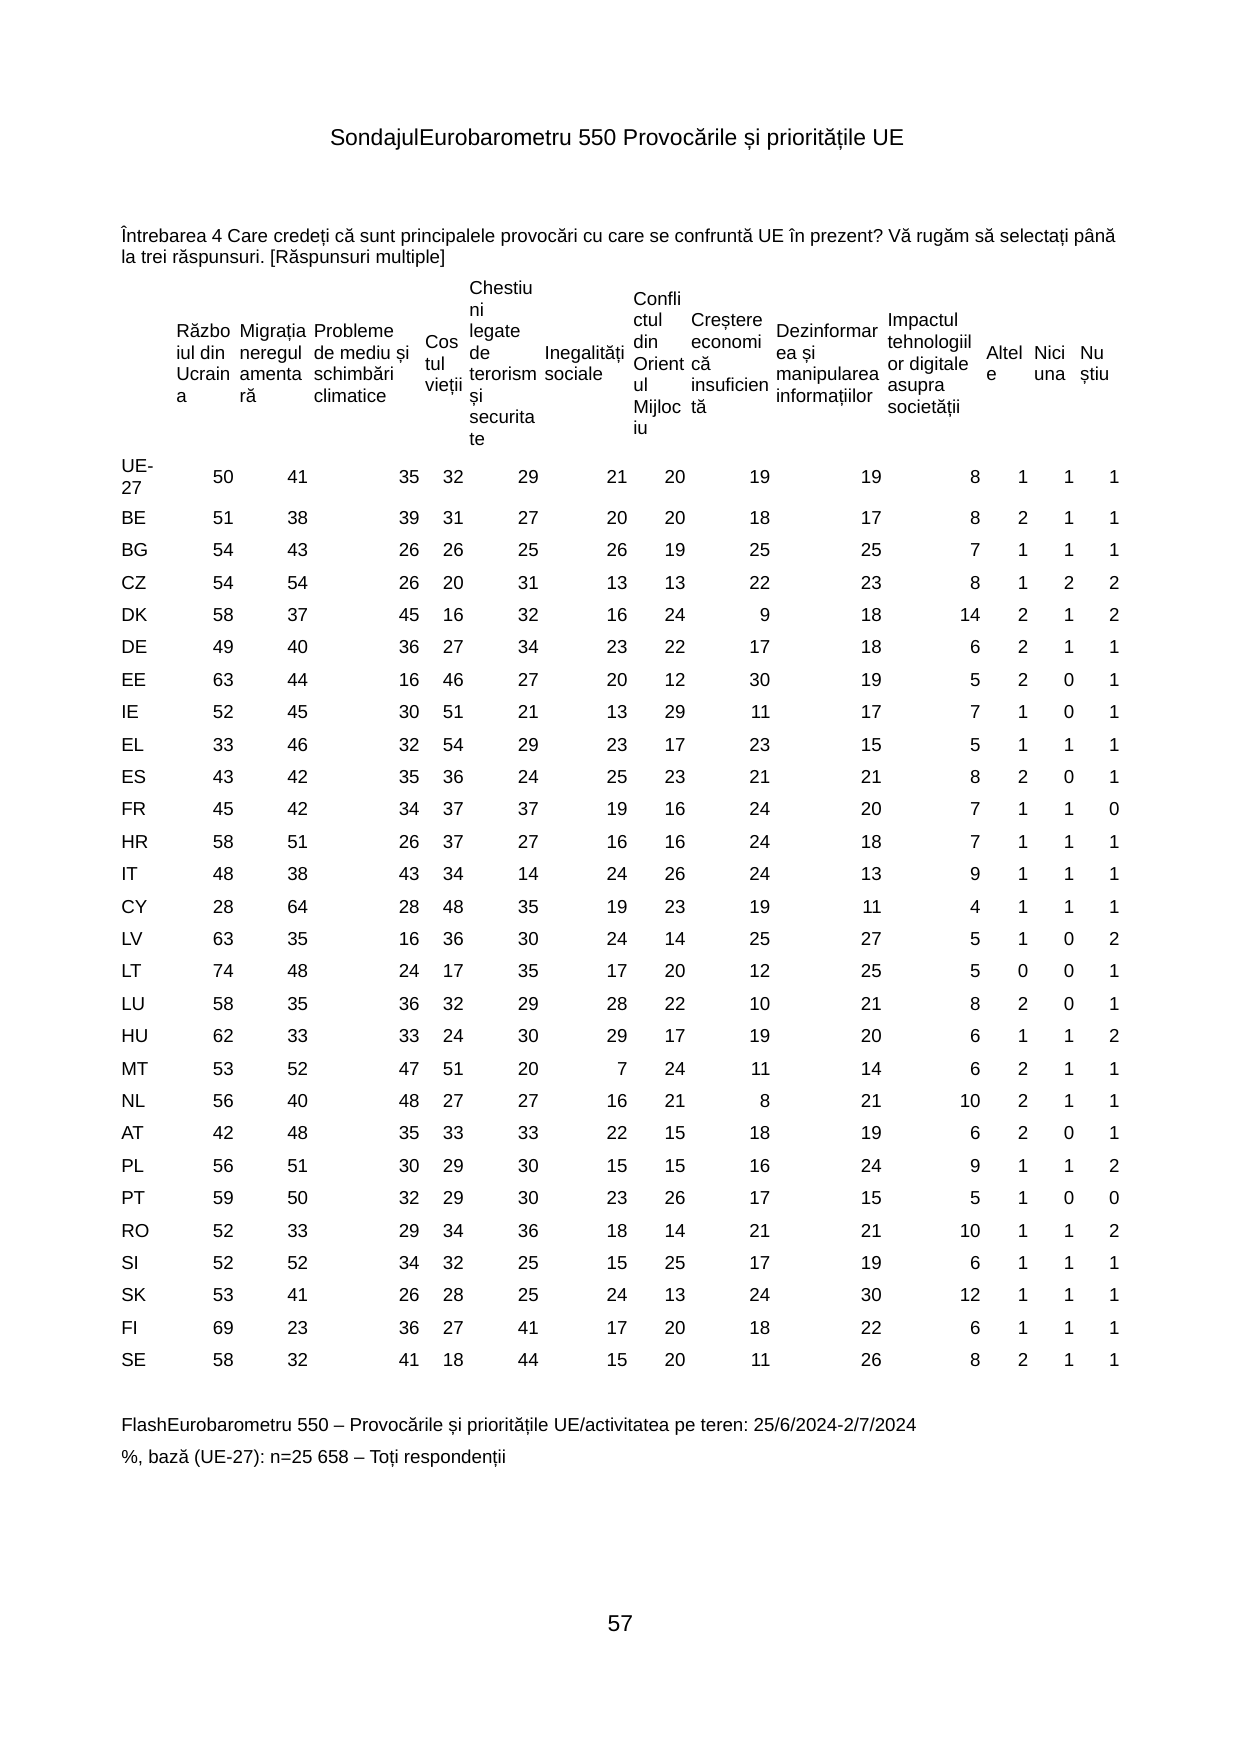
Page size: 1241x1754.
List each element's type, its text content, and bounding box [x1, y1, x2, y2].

table_cell 18 [688, 501, 773, 534]
table_cell AT [118, 1117, 166, 1149]
table_cell 27 [466, 663, 541, 696]
table_cell 8 [884, 1344, 983, 1376]
table_cell 24 [541, 858, 630, 890]
table_cell 1 [983, 793, 1031, 825]
table_cell 0 [1031, 1117, 1077, 1149]
table_cell 20 [773, 1020, 884, 1052]
table_cell [166, 631, 173, 663]
table_cell 18 [688, 1311, 773, 1343]
table_cell 24 [630, 599, 688, 631]
table_cell [166, 955, 173, 987]
table_cell 32 [422, 452, 466, 501]
table_cell 25 [466, 534, 541, 566]
table_cell 32 [311, 728, 422, 760]
table_cell 7 [884, 534, 983, 566]
table_cell MT [118, 1052, 166, 1084]
table_cell 51 [422, 696, 466, 728]
table_cell 30 [688, 663, 773, 696]
table_cell 2 [1077, 599, 1122, 631]
table_cell 1 [1077, 825, 1122, 858]
table_cell [118, 274, 166, 452]
table_cell 52 [173, 1246, 236, 1279]
table_cell [166, 1117, 173, 1149]
table_cell 2 [1031, 566, 1077, 598]
table_cell 26 [630, 858, 688, 890]
table_cell 1 [983, 1214, 1031, 1246]
table_cell FlashEurobarometru 550 – Provocările și prioritățile UE/activitatea pe teren: 25/6/2024-2/7/2024 [118, 1408, 1122, 1441]
table_cell 15 [773, 728, 884, 760]
table_cell 2 [1077, 1149, 1122, 1182]
table_cell 17 [688, 1182, 773, 1214]
table_cell 19 [688, 890, 773, 922]
table_cell Migrația neregulamentară [236, 274, 311, 452]
table_cell 12 [884, 1279, 983, 1311]
table_cell 14 [884, 599, 983, 631]
table_cell 15 [630, 1149, 688, 1182]
table_cell 44 [236, 663, 311, 696]
table_cell IT [118, 858, 166, 890]
table_cell 33 [173, 728, 236, 760]
table_cell 20 [630, 501, 688, 534]
table_cell 15 [630, 1117, 688, 1149]
table_cell 18 [773, 631, 884, 663]
table_cell Chestiuni legate de terorism și securitate [466, 274, 541, 452]
table_cell 7 [541, 1052, 630, 1084]
table_cell 46 [236, 728, 311, 760]
table_cell DE [118, 631, 166, 663]
table_cell 19 [688, 1020, 773, 1052]
table_cell 35 [466, 890, 541, 922]
table_cell 1 [983, 858, 1031, 890]
table_cell 24 [311, 955, 422, 987]
table_cell 1 [1077, 452, 1122, 501]
table_cell 9 [884, 1149, 983, 1182]
table_cell 1 [1031, 599, 1077, 631]
table_cell 35 [311, 760, 422, 793]
table_cell 24 [541, 923, 630, 955]
table_cell 1 [1077, 1084, 1122, 1117]
table_cell 34 [422, 1214, 466, 1246]
table_cell 46 [422, 663, 466, 696]
table_cell 23 [541, 728, 630, 760]
table_cell 18 [541, 1214, 630, 1246]
table_cell 17 [688, 1246, 773, 1279]
table_cell 24 [466, 760, 541, 793]
table_cell 13 [541, 566, 630, 598]
table_cell 15 [541, 1246, 630, 1279]
table_cell 24 [688, 825, 773, 858]
table_cell 23 [541, 1182, 630, 1214]
table_cell [166, 501, 173, 534]
table_cell 1 [1031, 534, 1077, 566]
table_cell 0 [1031, 987, 1077, 1019]
table_cell 11 [688, 1344, 773, 1376]
table_cell 30 [311, 696, 422, 728]
table_cell 28 [311, 890, 422, 922]
table_cell [1077, 1376, 1122, 1408]
table_cell 56 [173, 1149, 236, 1182]
table_cell SK [118, 1279, 166, 1311]
table_cell 22 [630, 631, 688, 663]
table_cell 24 [773, 1149, 884, 1182]
table_cell [1031, 1376, 1077, 1408]
table_cell 30 [466, 1182, 541, 1214]
table_cell Războiul din Ucraina [173, 274, 236, 452]
table_cell 17 [688, 631, 773, 663]
table_cell 23 [541, 631, 630, 663]
table_cell 34 [311, 1246, 422, 1279]
table_cell 52 [236, 1052, 311, 1084]
table_cell %, bază (UE-27): n=25 658 – Toți respondenții [118, 1441, 1122, 1473]
table_cell CZ [118, 566, 166, 598]
table_cell 58 [173, 1344, 236, 1376]
table_cell 63 [173, 663, 236, 696]
table_cell [311, 1376, 422, 1408]
table_cell 41 [466, 1311, 541, 1343]
table_cell 19 [773, 1246, 884, 1279]
table_cell 26 [422, 534, 466, 566]
table_cell 6 [884, 1246, 983, 1279]
table_cell 30 [466, 1149, 541, 1182]
table_cell 40 [236, 631, 311, 663]
table_cell 1 [1031, 793, 1077, 825]
table_cell [166, 825, 173, 858]
table_cell 1 [983, 1149, 1031, 1182]
table_cell 35 [236, 923, 311, 955]
table_cell 6 [884, 1052, 983, 1084]
table_cell 1 [1031, 858, 1077, 890]
table_cell 0 [1031, 1182, 1077, 1214]
table_cell 24 [688, 858, 773, 890]
table_cell LU [118, 987, 166, 1019]
table_cell 1 [983, 566, 1031, 598]
table_cell 51 [236, 1149, 311, 1182]
table_cell 8 [884, 566, 983, 598]
table_cell 1 [1077, 760, 1122, 793]
table_cell 16 [311, 663, 422, 696]
table_cell 12 [688, 955, 773, 987]
table_cell [166, 1311, 173, 1343]
table_cell 36 [311, 1311, 422, 1343]
table_cell 1 [983, 890, 1031, 922]
table_cell 8 [884, 760, 983, 793]
table_cell 2 [983, 987, 1031, 1019]
table_cell PL [118, 1149, 166, 1182]
table_cell 23 [630, 760, 688, 793]
table_cell 13 [773, 858, 884, 890]
table_cell NL [118, 1084, 166, 1117]
table_cell 48 [422, 890, 466, 922]
table_cell 19 [541, 890, 630, 922]
table_cell 11 [688, 696, 773, 728]
table_cell 21 [773, 1084, 884, 1117]
table_cell [773, 1376, 884, 1408]
table_cell HU [118, 1020, 166, 1052]
table_cell 53 [173, 1052, 236, 1084]
table_cell 1 [983, 1311, 1031, 1343]
table_cell 30 [466, 1020, 541, 1052]
table_cell 41 [311, 1344, 422, 1376]
table_cell 33 [236, 1020, 311, 1052]
table_cell 1 [1031, 501, 1077, 534]
table_cell 51 [236, 825, 311, 858]
table_cell 30 [311, 1149, 422, 1182]
table_cell 1 [1031, 890, 1077, 922]
table_cell 28 [422, 1279, 466, 1311]
table_cell 23 [236, 1311, 311, 1343]
table_cell 20 [541, 501, 630, 534]
table_cell 7 [884, 696, 983, 728]
table_cell 17 [630, 1020, 688, 1052]
table_cell 20 [422, 566, 466, 598]
table_cell 29 [422, 1182, 466, 1214]
table_cell 1 [983, 1020, 1031, 1052]
table_cell 1 [1077, 1117, 1122, 1149]
table_cell 2 [1077, 923, 1122, 955]
table_cell [166, 274, 173, 452]
table_cell 17 [773, 696, 884, 728]
table_cell 15 [541, 1344, 630, 1376]
table_cell 1 [983, 452, 1031, 501]
table_cell [166, 1052, 173, 1084]
table_cell [166, 452, 173, 501]
table_cell 37 [422, 825, 466, 858]
table_cell 2 [1077, 1214, 1122, 1246]
table_cell 42 [173, 1117, 236, 1149]
table_cell 21 [773, 760, 884, 793]
table_cell 0 [1031, 696, 1077, 728]
table_cell [166, 1279, 173, 1311]
table_cell Altele [983, 274, 1031, 452]
table_cell 20 [630, 452, 688, 501]
table_cell 34 [422, 858, 466, 890]
table_cell 8 [688, 1084, 773, 1117]
table_cell 19 [688, 452, 773, 501]
table_cell 14 [466, 858, 541, 890]
table_cell LV [118, 923, 166, 955]
table_cell 47 [311, 1052, 422, 1084]
table_cell 14 [630, 923, 688, 955]
table_cell 54 [173, 566, 236, 598]
table_cell 49 [173, 631, 236, 663]
table_cell 38 [236, 858, 311, 890]
table_cell 23 [630, 890, 688, 922]
table_cell 0 [1031, 955, 1077, 987]
table_cell 44 [466, 1344, 541, 1376]
table_cell 45 [311, 599, 422, 631]
table_cell 1 [1077, 728, 1122, 760]
table_cell 5 [884, 923, 983, 955]
table_cell 20 [773, 793, 884, 825]
table_cell 15 [541, 1149, 630, 1182]
table_cell 0 [1077, 793, 1122, 825]
table_cell [166, 923, 173, 955]
table_cell 32 [311, 1182, 422, 1214]
table_cell 20 [466, 1052, 541, 1084]
table_cell 1 [1077, 1052, 1122, 1084]
table_cell 25 [688, 534, 773, 566]
table_cell [118, 1376, 166, 1408]
table_cell 1 [1031, 1084, 1077, 1117]
table_cell 19 [773, 1117, 884, 1149]
table_cell 48 [236, 1117, 311, 1149]
table_cell 20 [541, 663, 630, 696]
table_cell 37 [422, 793, 466, 825]
table_cell 27 [422, 1084, 466, 1117]
table_cell 29 [630, 696, 688, 728]
table_cell 2 [983, 631, 1031, 663]
table_cell 54 [236, 566, 311, 598]
table_cell 10 [884, 1214, 983, 1246]
table_cell 58 [173, 825, 236, 858]
table_cell 21 [466, 696, 541, 728]
table_cell 22 [773, 1311, 884, 1343]
table_cell 50 [236, 1182, 311, 1214]
table_cell 0 [1031, 760, 1077, 793]
table_cell 52 [236, 1246, 311, 1279]
table_cell 27 [466, 1084, 541, 1117]
table_cell 25 [773, 534, 884, 566]
table_cell EL [118, 728, 166, 760]
table_cell 1 [1031, 1279, 1077, 1311]
table_cell FR [118, 793, 166, 825]
table_header Întrebarea 4 Care credeți că sunt principalele provocări cu care se confruntă UE în prezent? Vă rugăm să selectați până la trei răspunsuri. [Răspunsuri multiple] [118, 218, 1122, 274]
table_cell 17 [630, 728, 688, 760]
table_cell 17 [422, 955, 466, 987]
table_cell 1 [1077, 1311, 1122, 1343]
table_cell [166, 987, 173, 1019]
table_cell 1 [983, 1246, 1031, 1279]
table_cell 54 [173, 534, 236, 566]
table_cell 38 [236, 501, 311, 534]
table_cell 16 [630, 825, 688, 858]
table_cell 20 [630, 1311, 688, 1343]
table_cell 20 [630, 1344, 688, 1376]
table_cell 2 [1077, 566, 1122, 598]
table_cell 5 [884, 728, 983, 760]
table_cell 50 [173, 452, 236, 501]
table_cell 54 [422, 728, 466, 760]
table_cell 69 [173, 1311, 236, 1343]
table_cell 21 [688, 1214, 773, 1246]
table_cell 2 [983, 1344, 1031, 1376]
table_cell 36 [422, 760, 466, 793]
table_cell [166, 599, 173, 631]
table_cell [166, 1084, 173, 1117]
table_cell 24 [422, 1020, 466, 1052]
table_cell LT [118, 955, 166, 987]
table_cell 18 [688, 1117, 773, 1149]
table_cell 63 [173, 923, 236, 955]
table_cell 35 [466, 955, 541, 987]
table_cell 2 [983, 1117, 1031, 1149]
table_cell 1 [1031, 1311, 1077, 1343]
table_cell 25 [466, 1279, 541, 1311]
table_cell 33 [422, 1117, 466, 1149]
table_cell 25 [466, 1246, 541, 1279]
table_cell Impactul tehnologiilor digitale asupra societății [884, 274, 983, 452]
table_cell 17 [541, 955, 630, 987]
table_cell 23 [688, 728, 773, 760]
table_cell 1 [983, 728, 1031, 760]
table_cell [688, 1376, 773, 1408]
table_cell 25 [688, 923, 773, 955]
table_cell 11 [773, 890, 884, 922]
table_cell 13 [541, 696, 630, 728]
table_cell 24 [688, 793, 773, 825]
table_cell 52 [173, 696, 236, 728]
table_cell 10 [688, 987, 773, 1019]
table_cell 1 [1031, 1344, 1077, 1376]
table_cell 36 [422, 923, 466, 955]
table_cell 22 [541, 1117, 630, 1149]
table_cell 12 [630, 663, 688, 696]
table_cell 1 [1077, 696, 1122, 728]
table_cell SI [118, 1246, 166, 1279]
table_cell 0 [1077, 1182, 1122, 1214]
table_cell 8 [884, 452, 983, 501]
table_cell Creștere economică insuficientă [688, 274, 773, 452]
table_cell 1 [1077, 955, 1122, 987]
table_cell [541, 1376, 630, 1408]
table_cell 1 [1031, 728, 1077, 760]
table_cell [236, 1376, 311, 1408]
table_cell 18 [422, 1344, 466, 1376]
table_cell [166, 1246, 173, 1279]
table_cell 53 [173, 1279, 236, 1311]
table_cell 1 [1077, 1344, 1122, 1376]
table_cell [166, 890, 173, 922]
table_cell 28 [541, 987, 630, 1019]
table_cell 1 [1031, 1214, 1077, 1246]
table_cell 43 [236, 534, 311, 566]
table_cell 36 [311, 987, 422, 1019]
table_cell 25 [773, 955, 884, 987]
table_cell 24 [541, 1279, 630, 1311]
table_cell 6 [884, 631, 983, 663]
table_cell 1 [983, 1182, 1031, 1214]
table_cell 74 [173, 955, 236, 987]
table_cell 37 [236, 599, 311, 631]
table_cell 20 [630, 955, 688, 987]
table_cell 2 [1077, 1020, 1122, 1052]
table_cell 1 [1077, 1246, 1122, 1279]
table_cell 48 [311, 1084, 422, 1117]
table_cell 9 [688, 599, 773, 631]
table_cell 34 [466, 631, 541, 663]
table_cell 26 [311, 566, 422, 598]
table_cell [166, 1376, 173, 1408]
table_cell 43 [311, 858, 422, 890]
table_cell [166, 1149, 173, 1182]
table_cell Dezinformarea și manipularea informațiilor [773, 274, 884, 452]
table_cell 17 [773, 501, 884, 534]
table_cell 40 [236, 1084, 311, 1117]
table_cell 43 [173, 760, 236, 793]
table_cell 26 [311, 1279, 422, 1311]
table_cell 0 [983, 955, 1031, 987]
table_cell 37 [466, 793, 541, 825]
table_cell 24 [630, 1052, 688, 1084]
table_cell 15 [773, 1182, 884, 1214]
table_cell 32 [422, 1246, 466, 1279]
table_cell 27 [466, 825, 541, 858]
table_cell 7 [884, 793, 983, 825]
table_cell SE [118, 1344, 166, 1376]
table_cell 29 [466, 728, 541, 760]
table_cell 45 [236, 696, 311, 728]
table_cell 31 [466, 566, 541, 598]
table_cell 32 [236, 1344, 311, 1376]
table_cell 5 [884, 663, 983, 696]
table_cell [166, 728, 173, 760]
table_cell 41 [236, 452, 311, 501]
table_cell 62 [173, 1020, 236, 1052]
table_cell 16 [311, 923, 422, 955]
table_cell 21 [541, 452, 630, 501]
table_cell 27 [466, 501, 541, 534]
table_cell 16 [630, 793, 688, 825]
table_cell 1 [1031, 825, 1077, 858]
table_cell 18 [773, 825, 884, 858]
table_cell [466, 1376, 541, 1408]
table_cell [166, 1182, 173, 1214]
table_cell 36 [311, 631, 422, 663]
table_cell 16 [688, 1149, 773, 1182]
table_cell 14 [773, 1052, 884, 1084]
table_cell 27 [773, 923, 884, 955]
table_cell 29 [466, 987, 541, 1019]
table_cell [166, 1344, 173, 1376]
table_cell 1 [1077, 501, 1122, 534]
table_cell 25 [541, 760, 630, 793]
table_cell [166, 1214, 173, 1246]
table_cell 35 [311, 1117, 422, 1149]
table_cell 48 [236, 955, 311, 987]
table_cell 13 [630, 566, 688, 598]
table_cell 2 [983, 760, 1031, 793]
table_cell Niciuna [1031, 274, 1077, 452]
table_cell 1 [983, 696, 1031, 728]
table_cell 10 [884, 1084, 983, 1117]
table_cell 58 [173, 599, 236, 631]
table_cell DK [118, 599, 166, 631]
table_cell 21 [630, 1084, 688, 1117]
table_cell 24 [688, 1279, 773, 1311]
table_cell [983, 1376, 1031, 1408]
table_cell [166, 858, 173, 890]
table_cell 26 [773, 1344, 884, 1376]
table_cell 9 [884, 858, 983, 890]
table_cell [166, 566, 173, 598]
table_cell 29 [422, 1149, 466, 1182]
table_cell 2 [983, 1084, 1031, 1117]
table_cell 52 [173, 1214, 236, 1246]
table_cell Costul vieții [422, 274, 466, 452]
table_cell 34 [311, 793, 422, 825]
table_cell 14 [630, 1214, 688, 1246]
table_cell 35 [236, 987, 311, 1019]
table_cell 21 [773, 987, 884, 1019]
table_cell 59 [173, 1182, 236, 1214]
table_cell 17 [541, 1311, 630, 1343]
table_cell CY [118, 890, 166, 922]
table_cell 16 [541, 1084, 630, 1117]
table_cell 7 [884, 825, 983, 858]
table_cell 1 [1077, 631, 1122, 663]
table_cell 16 [422, 599, 466, 631]
table_cell 42 [236, 793, 311, 825]
table_cell 6 [884, 1020, 983, 1052]
table_cell 64 [236, 890, 311, 922]
table_cell 1 [1077, 534, 1122, 566]
table_cell 29 [466, 452, 541, 501]
table_cell [630, 1376, 688, 1408]
table_cell 22 [630, 987, 688, 1019]
table_cell 1 [1077, 858, 1122, 890]
table_cell BG [118, 534, 166, 566]
table_cell 33 [236, 1214, 311, 1246]
table_cell 27 [422, 1311, 466, 1343]
table_cell 1 [983, 1279, 1031, 1311]
table_cell 32 [422, 987, 466, 1019]
table_cell 33 [466, 1117, 541, 1149]
table_cell 26 [311, 534, 422, 566]
table_cell 27 [422, 631, 466, 663]
table_cell 5 [884, 955, 983, 987]
table_cell 22 [688, 566, 773, 598]
table_cell 36 [466, 1214, 541, 1246]
table_cell 1 [1077, 1279, 1122, 1311]
table_cell 29 [541, 1020, 630, 1052]
table_cell 2 [983, 663, 1031, 696]
table_cell 16 [541, 599, 630, 631]
table_cell 11 [688, 1052, 773, 1084]
table_cell RO [118, 1214, 166, 1246]
table_cell Conflictul din Orientul Mijlociu [630, 274, 688, 452]
table_cell FI [118, 1311, 166, 1343]
table_cell 19 [630, 534, 688, 566]
table_cell 0 [1031, 663, 1077, 696]
table_cell 45 [173, 793, 236, 825]
table_cell 1 [1031, 1246, 1077, 1279]
table_cell 2 [983, 501, 1031, 534]
table_cell IE [118, 696, 166, 728]
table_cell 33 [311, 1020, 422, 1052]
table_cell Probleme de mediu și schimbări climatice [311, 274, 422, 452]
table_cell 21 [688, 760, 773, 793]
table_cell [884, 1376, 983, 1408]
table_cell [166, 793, 173, 825]
table_cell 23 [773, 566, 884, 598]
table_cell 1 [1031, 1020, 1077, 1052]
table_cell 6 [884, 1117, 983, 1149]
table_cell 30 [466, 923, 541, 955]
table_cell 1 [1031, 1149, 1077, 1182]
table_cell BE [118, 501, 166, 534]
table_cell PT [118, 1182, 166, 1214]
table_cell 56 [173, 1084, 236, 1117]
table_cell 1 [1031, 631, 1077, 663]
table_cell 5 [884, 1182, 983, 1214]
table_cell 16 [541, 825, 630, 858]
table_cell 21 [773, 1214, 884, 1246]
table_cell Inegalități sociale [541, 274, 630, 452]
table_cell 18 [773, 599, 884, 631]
table_cell 35 [311, 452, 422, 501]
table_cell 42 [236, 760, 311, 793]
table_cell 19 [773, 452, 884, 501]
table_cell 30 [773, 1279, 884, 1311]
table_cell [166, 1020, 173, 1052]
table_cell 8 [884, 501, 983, 534]
table_cell 1 [1077, 890, 1122, 922]
table_cell 1 [1031, 452, 1077, 501]
table_cell 28 [173, 890, 236, 922]
table_cell 26 [541, 534, 630, 566]
table_cell 2 [983, 599, 1031, 631]
table_cell 58 [173, 987, 236, 1019]
table_cell 41 [236, 1279, 311, 1311]
table_cell 51 [173, 501, 236, 534]
table_cell 13 [630, 1279, 688, 1311]
table_cell 6 [884, 1311, 983, 1343]
table_cell 1 [1077, 987, 1122, 1019]
table_cell [166, 534, 173, 566]
table_cell UE-27 [118, 452, 166, 501]
table_cell 1 [983, 534, 1031, 566]
table_cell [166, 760, 173, 793]
table_cell HR [118, 825, 166, 858]
table_cell [173, 1376, 236, 1408]
table_cell Nu știu [1077, 274, 1122, 452]
table_cell 8 [884, 987, 983, 1019]
table_cell 1 [1031, 1052, 1077, 1084]
table_cell 1 [1077, 663, 1122, 696]
table_cell 39 [311, 501, 422, 534]
table_cell 2 [983, 1052, 1031, 1084]
table_cell 1 [983, 923, 1031, 955]
table_cell 19 [541, 793, 630, 825]
table_cell 31 [422, 501, 466, 534]
table_cell 4 [884, 890, 983, 922]
table_cell [166, 663, 173, 696]
table_cell 25 [630, 1246, 688, 1279]
table_cell [422, 1376, 466, 1408]
table_cell EE [118, 663, 166, 696]
table_cell 29 [311, 1214, 422, 1246]
table_cell 1 [983, 825, 1031, 858]
table_cell 26 [311, 825, 422, 858]
table_cell 0 [1031, 923, 1077, 955]
table_cell 51 [422, 1052, 466, 1084]
table_cell [166, 696, 173, 728]
table_cell 48 [173, 858, 236, 890]
table_cell ES [118, 760, 166, 793]
table_cell 19 [773, 663, 884, 696]
table_cell 32 [466, 599, 541, 631]
table_cell 26 [630, 1182, 688, 1214]
